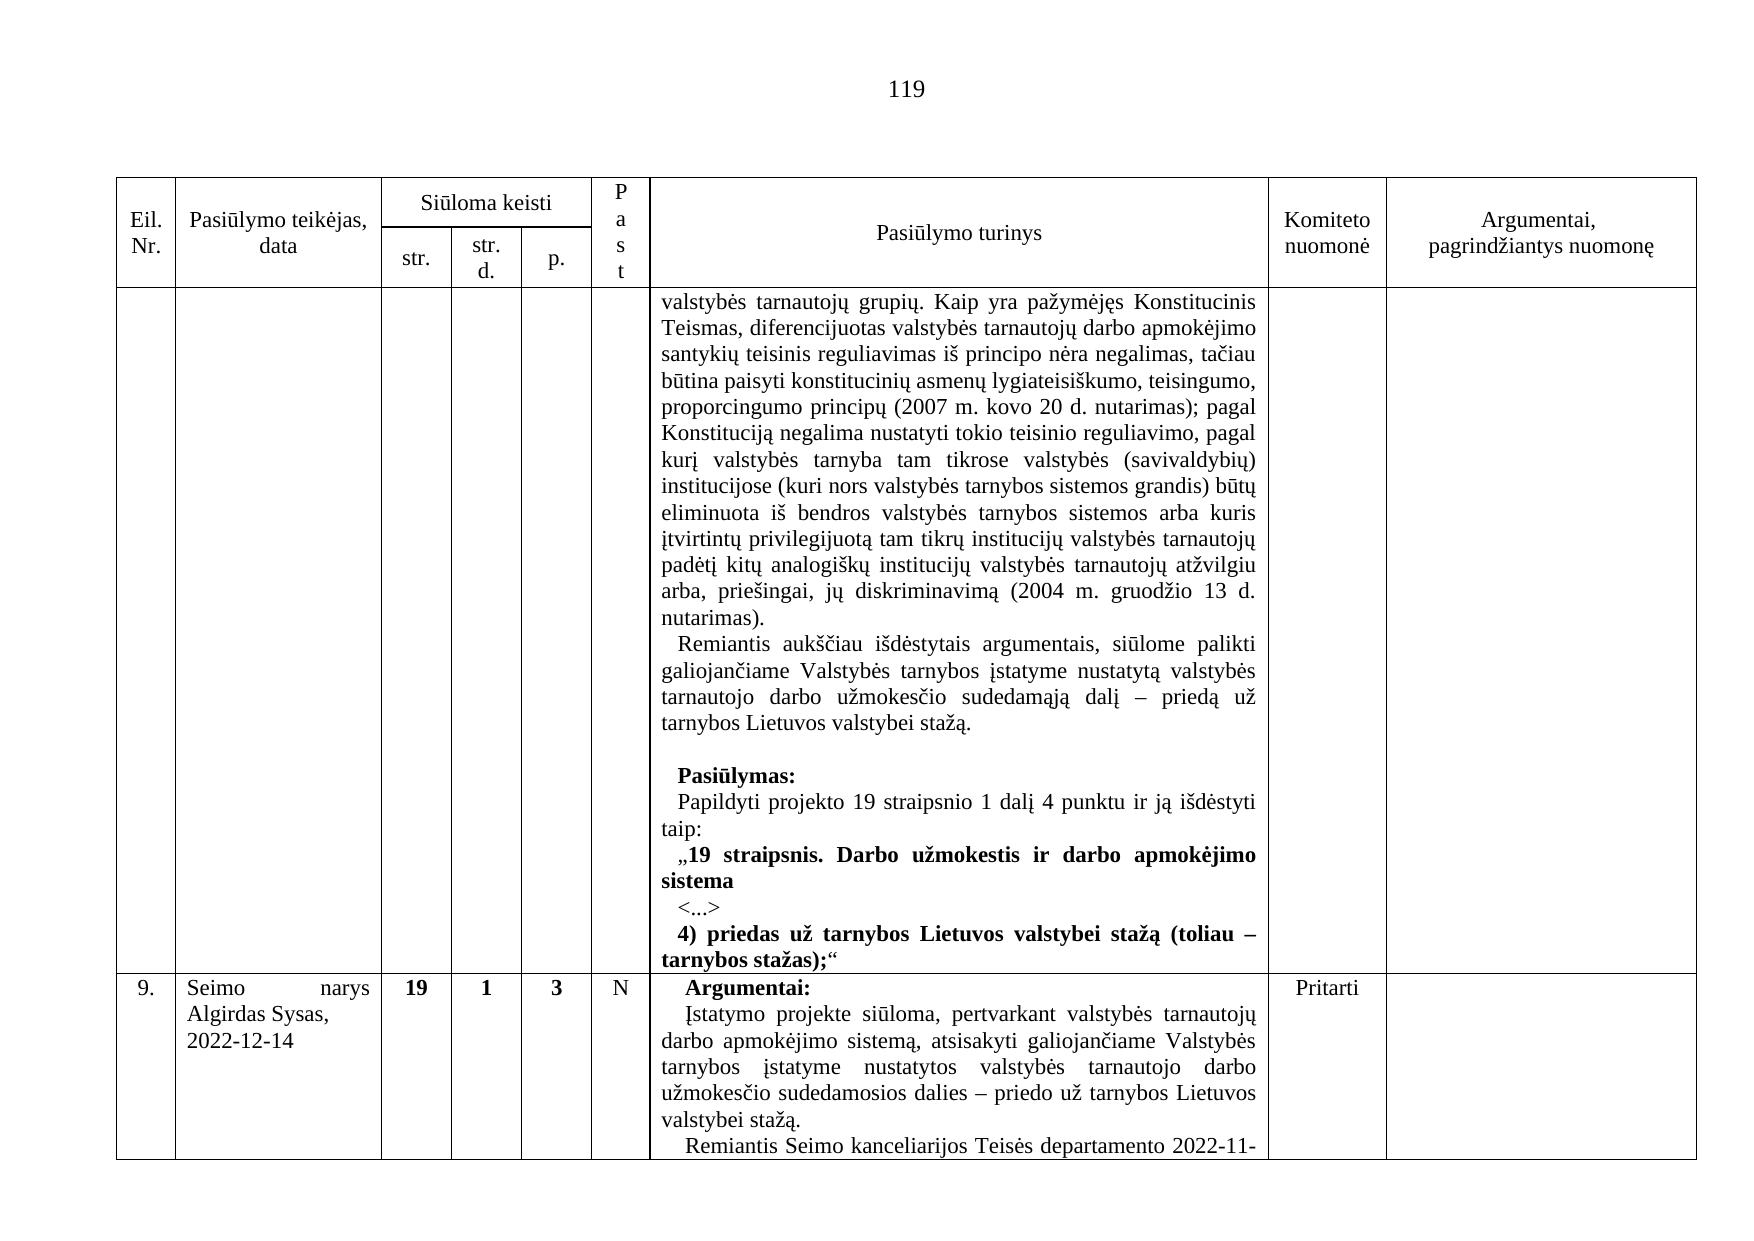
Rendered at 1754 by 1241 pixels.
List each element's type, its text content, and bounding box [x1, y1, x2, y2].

table_cell [382, 288, 451, 973]
table_cell Argumentai: Įstatymo projekte siūloma, pertvarkant valstybės tarnautojų darbo apmokėjimo sistemą, atsisakyti galiojančiame Valstybės tarnybos įstatyme nustatytos valstybės tarnautojo darbo užmokesčio sudedamosios dalies – priedo už tarnybos Lietuvos valstybei stažą. Remiantis Seimo kanceliarijos Teisės departamento 2022-11- [651, 974, 1268, 1158]
table_cell [1269, 288, 1386, 973]
table_header Pasiūlymo turinys [651, 178, 1268, 287]
table_header Pastabos [592, 178, 649, 287]
table_cell N [592, 974, 649, 1158]
table_cell 1 [452, 974, 521, 1158]
table_cell Pritarti [1269, 974, 1386, 1158]
table_header Siūloma keisti [382, 178, 591, 226]
table_cell str. d. [452, 228, 521, 287]
table_cell [522, 288, 591, 973]
table_cell valstybės tarnautojų grupių. Kaip yra pažymėjęs Konstitucinis Teismas, diferencijuotas valstybės tarnautojų darbo apmokėjimo santykių teisinis reguliavimas iš principo nėra negalimas, tačiau būtina paisyti konstitucinių asmenų lygiateisiškumo, teisingumo, proporcingumo principų (2007 m. kovo 20 d. nutarimas); pagal Konstituciją negalima nustatyti tokio teisinio reguliavimo, pagal kurį valstybės tarnyba tam tikrose valstybės (savivaldybių) institucijose (kuri nors valstybės tarnybos sistemos grandis) būtų eliminuota iš bendros valstybės tarnybos sistemos arba kuris įtvirtintų privilegijuotą tam tikrų institucijų valstybės tarnautojų padėtį kitų analogiškų institucijų valstybės tarnautojų atžvilgiu arba, priešingai, jų diskriminavimą (2004 m. gruodžio 13 d. nutarimas). Remiantis aukščiau išdėstytais argumentais, siūlome palikti galiojančiame Valstybės tarnybos įstatyme nustatytą valstybės tarnautojo darbo užmokesčio sudedamąją dalį – priedą už tarnybos Lietuvos valstybei stažą. Pasiūlymas: Papildyti projekto 19 straipsnio 1 dalį 4 punktu ir ją išdėstyti taip: „19 straipsnis. Darbo užmokestis ir darbo apmokėjimo sistema <...> 4) priedas už tarnybos Lietuvos valstybei stažą (toliau – tarnybos stažas);“ [651, 288, 1268, 973]
table_cell [1387, 288, 1696, 973]
table_cell 3 [522, 974, 591, 1158]
table_cell str. [382, 228, 451, 287]
table_cell [117, 288, 175, 973]
table_header Komiteto nuomonė [1269, 178, 1386, 287]
table_cell [452, 288, 521, 973]
table_cell N [592, 288, 649, 973]
table_cell 9. [117, 974, 175, 1158]
table_header Eil. Nr. [117, 178, 175, 287]
table_cell p. [522, 228, 591, 287]
table_cell 19 [382, 974, 451, 1158]
table_cell [176, 288, 381, 973]
table_cell [1387, 974, 1696, 1158]
table_cell Seimo narys Algirdas Sysas, 2022-12-14 [176, 974, 381, 1158]
table_header Argumentai, pagrindžiantys nuomonę [1387, 178, 1696, 287]
table_header Pasiūlymo teikėjas, data [176, 178, 381, 287]
